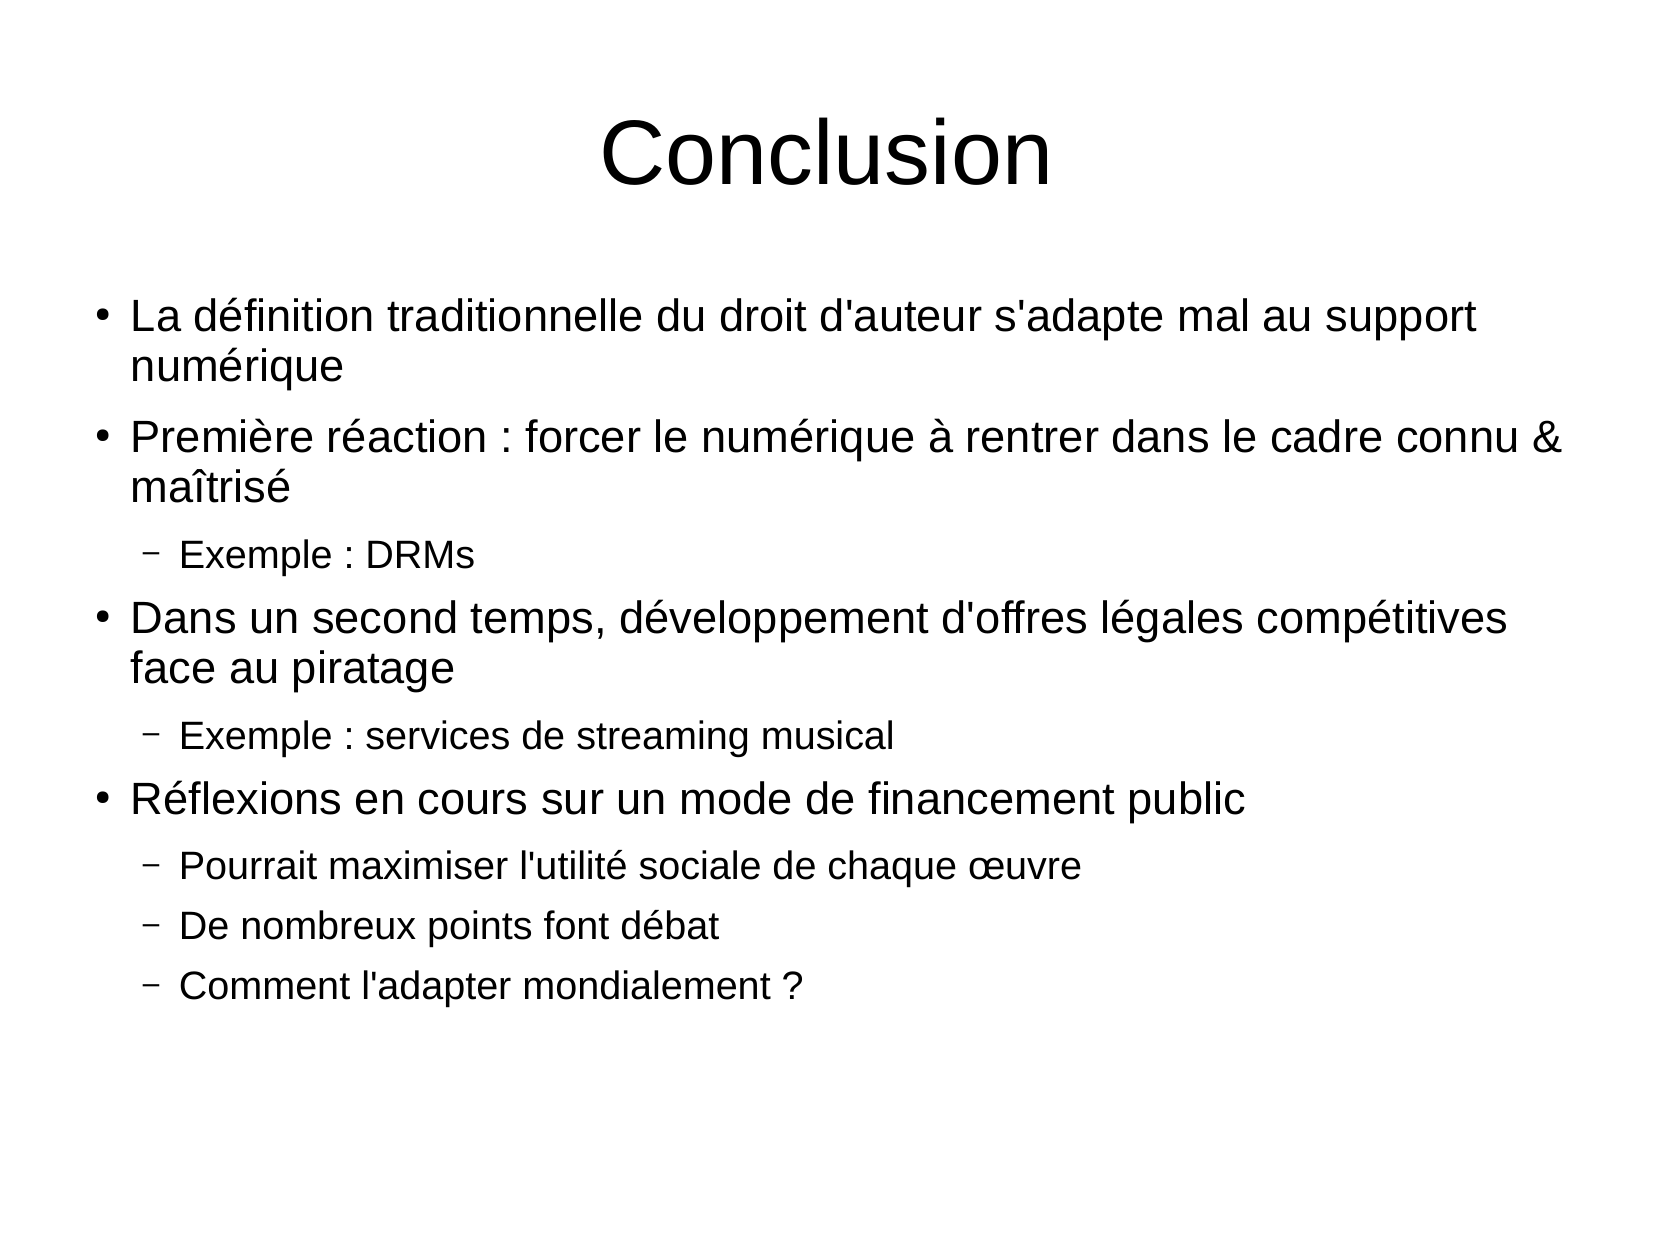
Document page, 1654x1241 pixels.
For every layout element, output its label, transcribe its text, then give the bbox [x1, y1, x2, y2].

list La définition traditionnelle du droit d'auteur s'adapte mal au support numérique Première réaction : forcer le numérique à rentrer dans le cadre connu & maîtrisé Exemple : DRMs Dans un second temps, développement d'offres légales compétitives face au piratage Exemple : services de streaming musical Réflexions en cours sur un mode de financement public Pourrait maximiser l'utilité sociale de chaque œuvre De nombreux points font débat Comment l'adapter mondialement ? [82, 290, 1571, 1010]
title Conclusion [82, 49, 1571, 257]
